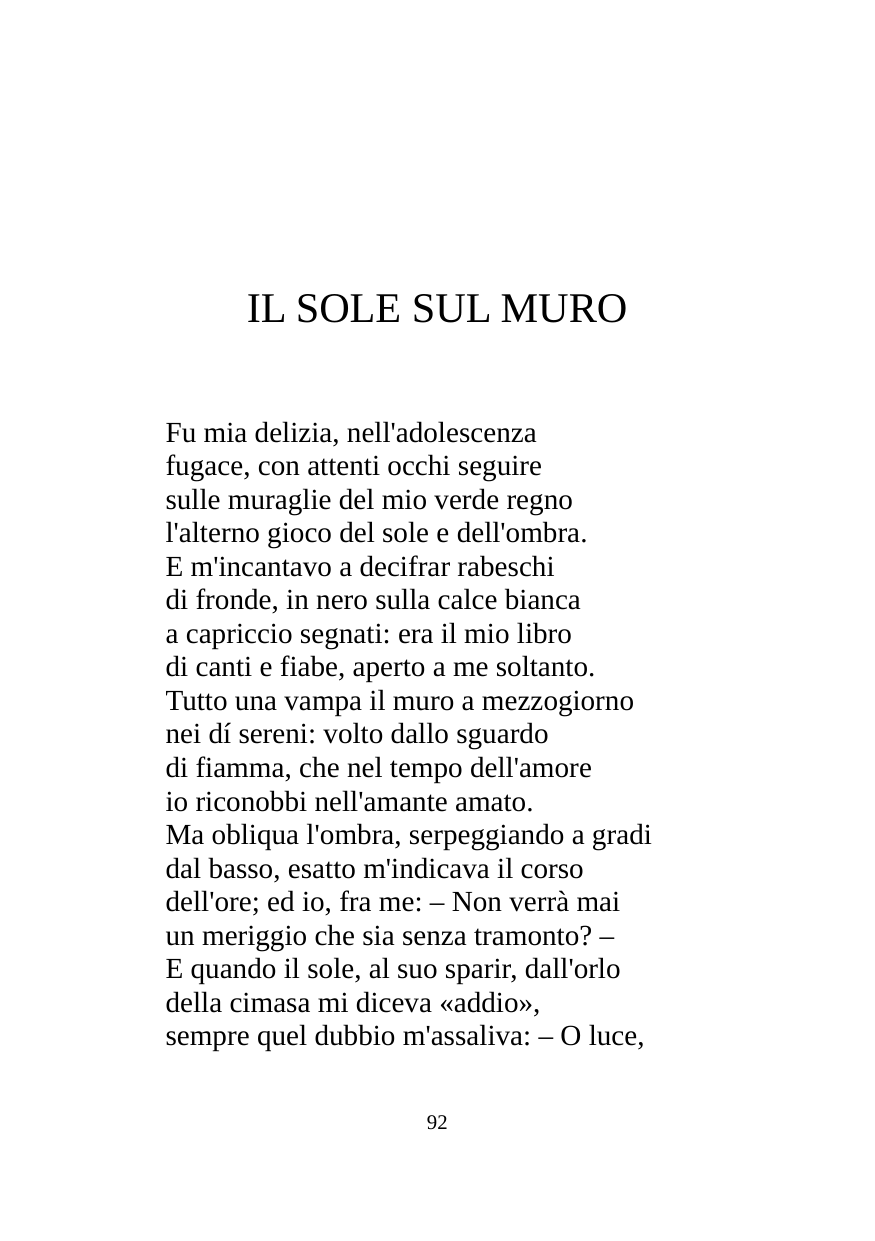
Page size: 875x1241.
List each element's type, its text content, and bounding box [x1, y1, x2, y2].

text Fu mia delizia, nell'adolescenza fugace, con attenti occhi seguire sulle muraglie del mio verde regno l'alterno gioco del sole e dell'ombra. E m'incantavo a decifrar rabeschi di fronde, in nero sulla calce bianca a capriccio segnati: era il mio libro di canti e fiabe, aperto a me soltanto. Tutto una vampa il muro a mezzogiorno nei dí sereni: volto dallo sguardo di fiamma, che nel tempo dell'amore io riconobbi nell'amante amato. Ma obliqua l'ombra, serpeggiando a gradi dal basso, esatto m'indicava il corso dell'ore; ed io, fra me: – Non verrà mai un meriggio che sia senza tramonto? – E quando il sole, al suo sparir, dall'orlo della cimasa mi diceva «addio», sempre quel dubbio m'assaliva: – O luce, [165, 415, 768, 1052]
subtitle IL SOLE SUL MURO [106, 283, 768, 332]
